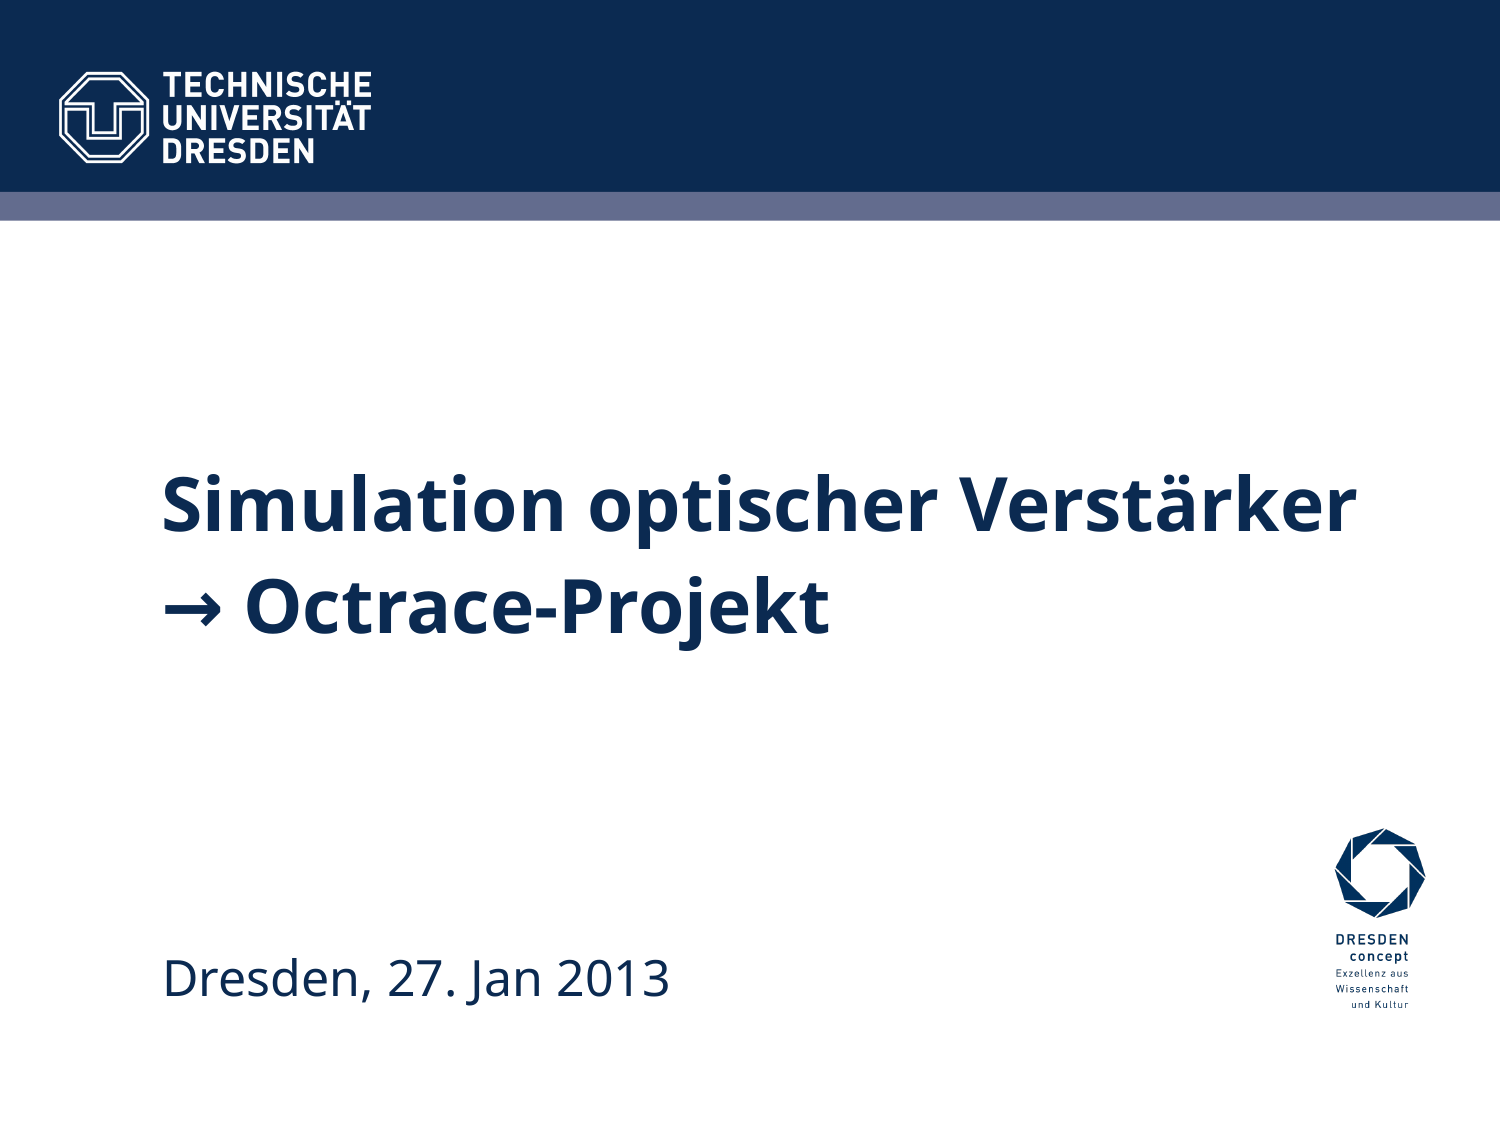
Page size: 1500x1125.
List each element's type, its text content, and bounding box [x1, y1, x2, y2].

subtitle Dresden, 27. Jan 2013 [162, 924, 1388, 1038]
picture [58, 71, 371, 164]
title Simulation optischer Verstärker → Octrace‑Projekt [161, 467, 1393, 749]
picture [1328, 822, 1430, 1016]
